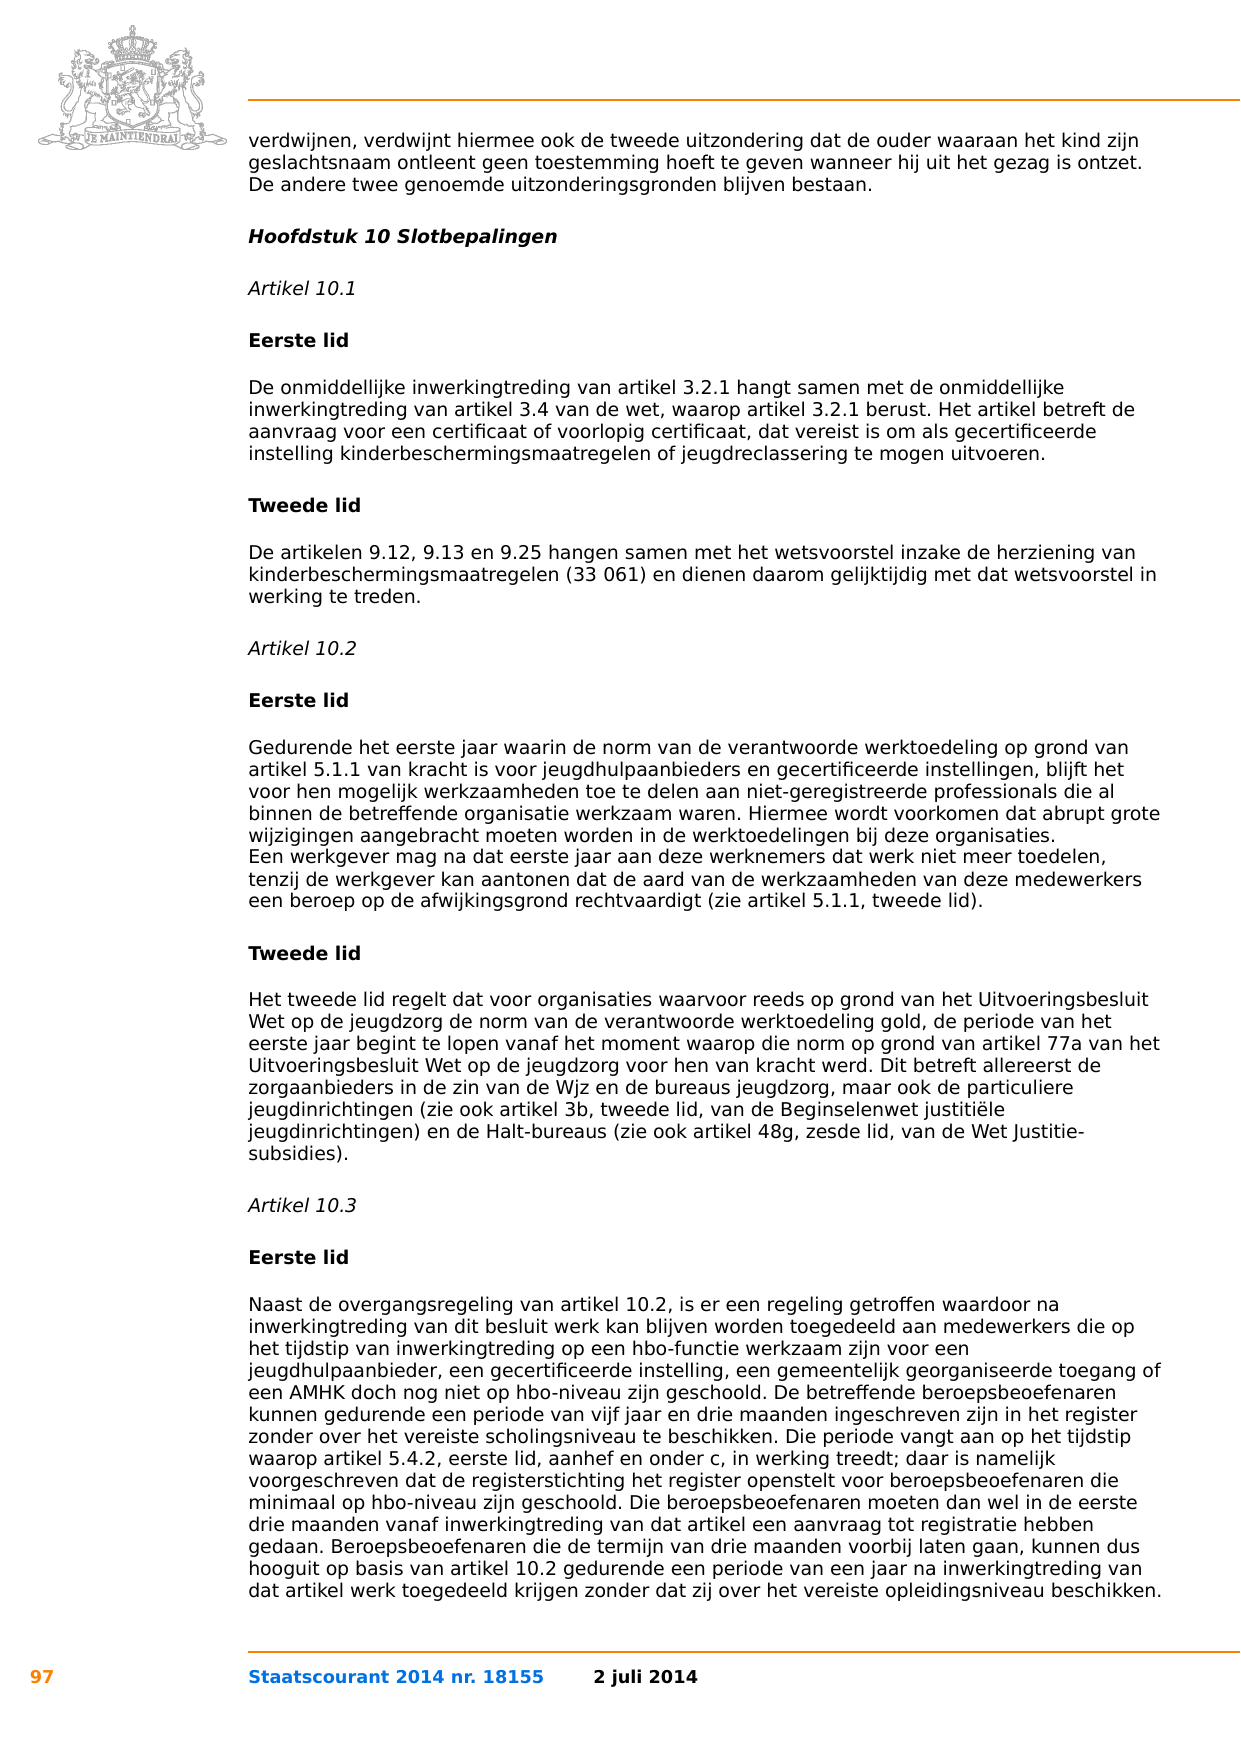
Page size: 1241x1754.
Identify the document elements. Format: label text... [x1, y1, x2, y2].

subtitle Hoofdstuk 10 Slotbepalingen [248, 226, 1163, 248]
subtitle Artikel 10.2 [248, 638, 1163, 659]
text Een werkgever mag na dat eerste jaar aan deze werknemers dat werk niet meer toedelen, tenzij de werkgever kan aantonen dat de aard van de werkzaamheden van deze medewerkers een beroep op de afwijkingsgrond rechtvaardigt (zie artikel 5.1.1, tweede lid). [248, 846, 1163, 912]
subtitle Eerste lid [248, 689, 1163, 712]
subtitle Eerste lid [248, 330, 1163, 352]
subtitle Artikel 10.1 [248, 278, 1163, 300]
picture [38, 25, 227, 150]
subtitle Artikel 10.3 [248, 1195, 1163, 1217]
text De artikelen 9.12, 9.13 en 9.25 hangen samen met het wetsvoorstel inzake de herziening van kinderbeschermingsmaatregelen (33 061) en dienen daarom gelijktijdig met dat wetsvoorstel in werking te treden. [248, 542, 1163, 608]
text De onmiddellijke inwerkingtreding van artikel 3.2.1 hangt samen met de onmiddellijke inwerkingtreding van artikel 3.4 van de wet, waarop artikel 3.2.1 berust. Het artikel betreft de aanvraag voor een certificaat of voorlopig certificaat, dat vereist is om als gecertificeerde instelling kinderbeschermingsmaatregelen of jeugdreclassering te mogen uitvoeren. [248, 377, 1163, 465]
text verdwijnen, verdwijnt hiermee ook de tweede uitzondering dat de ouder waaraan het kind zijn geslachtsnaam ontleent geen toestemming hoeft te geven wanneer hij uit het gezag is ontzet. De andere twee genoemde uitzonderingsgronden blijven bestaan. [248, 130, 1163, 196]
subtitle Tweede lid [248, 942, 1163, 964]
text Het tweede lid regelt dat voor organisaties waarvoor reeds op grond van het Uitvoeringsbesluit Wet op de jeugdzorg de norm van de verantwoorde werktoedeling gold, de periode van het eerste jaar begint te lopen vanaf het moment waarop die norm op grond van artikel 77a van het Uitvoeringsbesluit Wet op de jeugdzorg voor hen van kracht werd. Dit betreft allereerst de zorgaanbieders in de zin van de Wjz en de bureaus jeugdzorg, maar ook de particuliere jeugdinrichtingen (zie ook artikel 3b, tweede lid, van de Beginselenwet justitiële jeugdinrichtingen) en de Halt-bureaus (zie ook artikel 48g, zesde lid, van de Wet Justitie-subsidies). [248, 989, 1163, 1165]
subtitle Tweede lid [248, 495, 1163, 517]
text Naast de overgangsregeling van artikel 10.2, is er een regeling getroffen waardoor na inwerkingtreding van dit besluit werk kan blijven worden toegedeeld aan medewerkers die op het tijdstip van inwerkingtreding op een hbo-functie werkzaam zijn voor een jeugdhulpaanbieder, een gecertificeerde instelling, een gemeentelijk georganiseerde toegang of een AMHK doch nog niet op hbo-niveau zijn geschoold. De betreffende beroepsbeoefenaren kunnen gedurende een periode van vijf jaar en drie maanden ingeschreven zijn in het register zonder over het vereiste scholingsniveau te beschikken. Die periode vangt aan op het tijdstip waarop artikel 5.4.2, eerste lid, aanhef en onder c, in werking treedt; daar is namelijk voorgeschreven dat de registerstichting het register openstelt voor beroepsbeoefenaren die minimaal op hbo-niveau zijn geschoold. Die beroepsbeoefenaren moeten dan wel in de eerste drie maanden vanaf inwerkingtreding van dat artikel een aanvraag tot registratie hebben gedaan. Beroepsbeoefenaren die de termijn van drie maanden voorbij laten gaan, kunnen dus hooguit op basis van artikel 10.2 gedurende een periode van een jaar na inwerkingtreding van dat artikel werk toegedeeld krijgen zonder dat zij over het vereiste opleidingsniveau beschikken. [248, 1294, 1163, 1602]
subtitle Eerste lid [248, 1247, 1163, 1269]
text Gedurende het eerste jaar waarin de norm van de verantwoorde werktoedeling op grond van artikel 5.1.1 van kracht is voor jeugdhulpaanbieders en gecertificeerde instellingen, blijft het voor hen mogelijk werkzaamheden toe te delen aan niet-geregistreerde professionals die al binnen de betreffende organisatie werkzaam waren. Hiermee wordt voorkomen dat abrupt grote wijzigingen aangebracht moeten worden in de werktoedelingen bij deze organisaties. [248, 737, 1163, 846]
